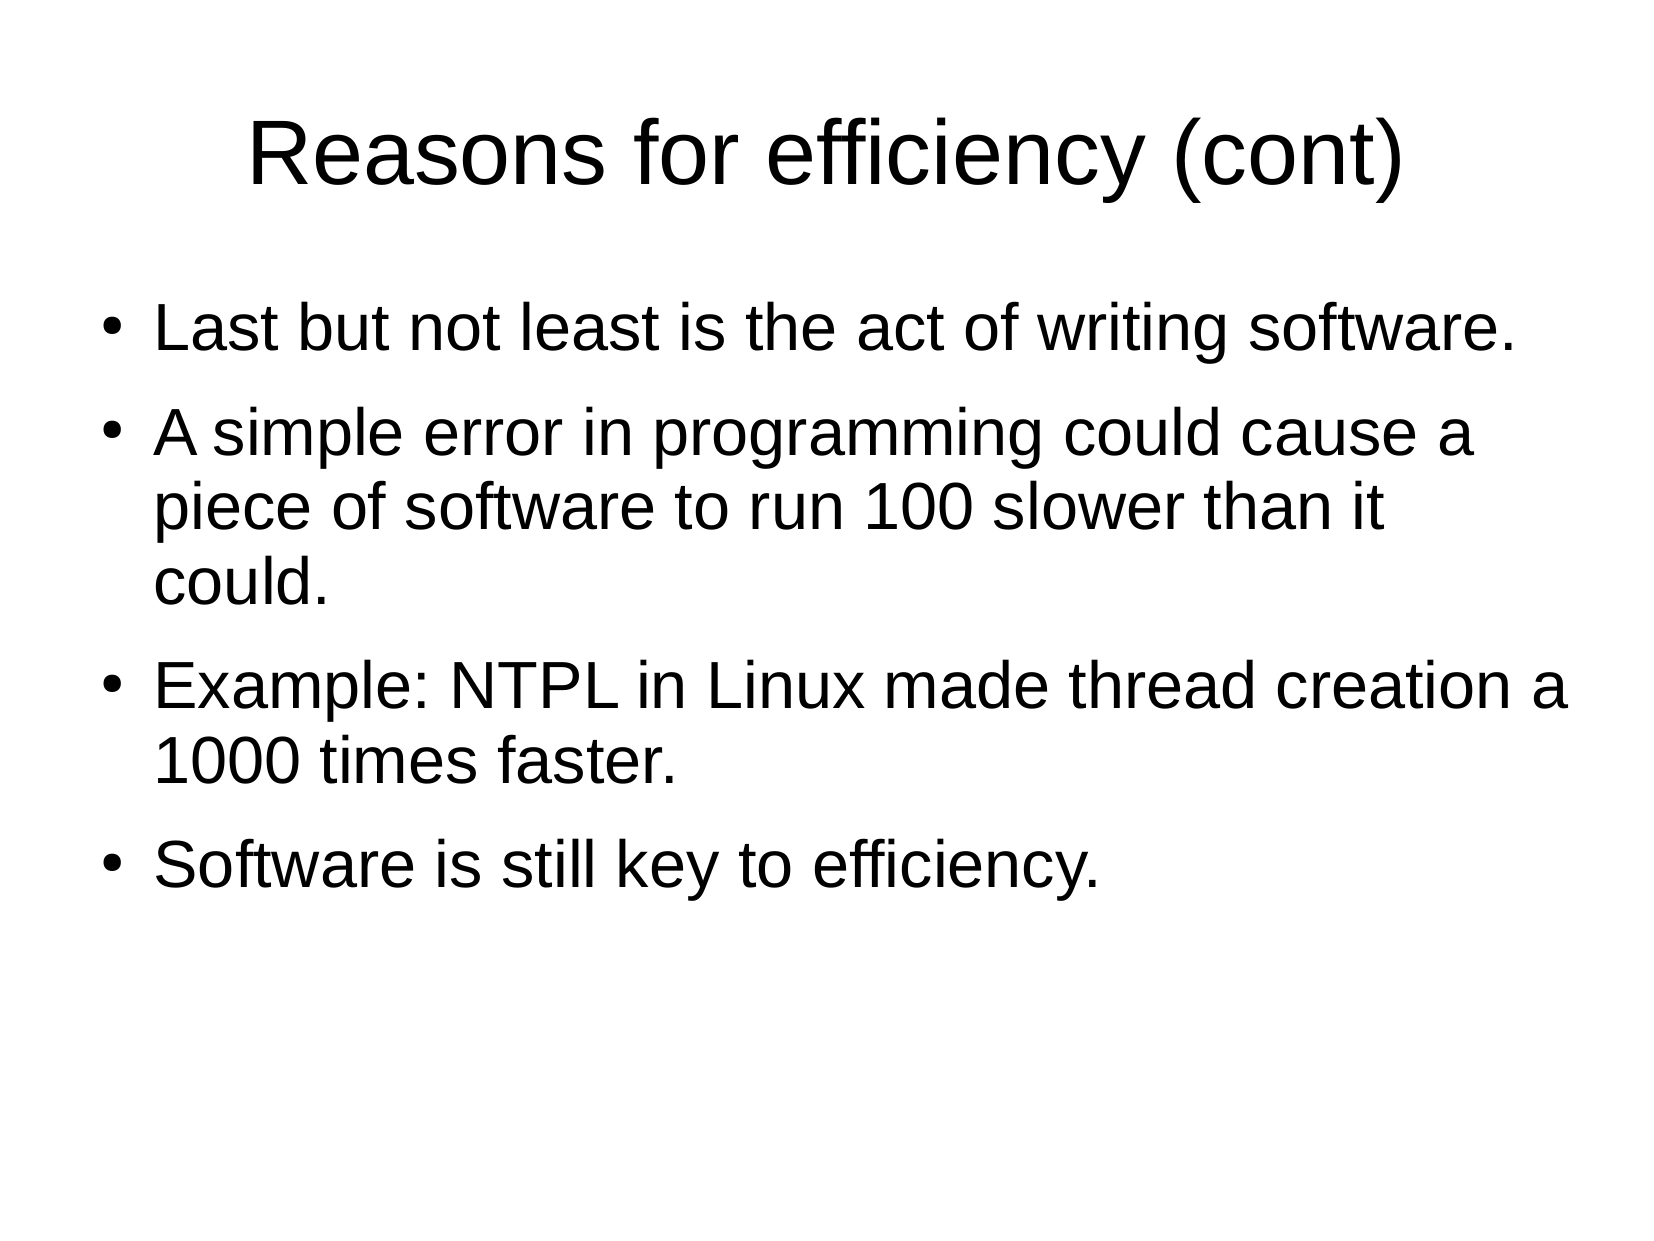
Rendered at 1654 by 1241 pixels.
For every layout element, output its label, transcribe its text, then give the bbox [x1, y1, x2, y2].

title Reasons for efficiency (cont) [82, 49, 1571, 257]
list Last but not least is the act of writing software. A simple error in programming could cause a piece of software to run 100 slower than it could. Example: NTPL in Linux made thread creation a 1000 times faster. Software is still key to efficiency. [82, 290, 1571, 1109]
